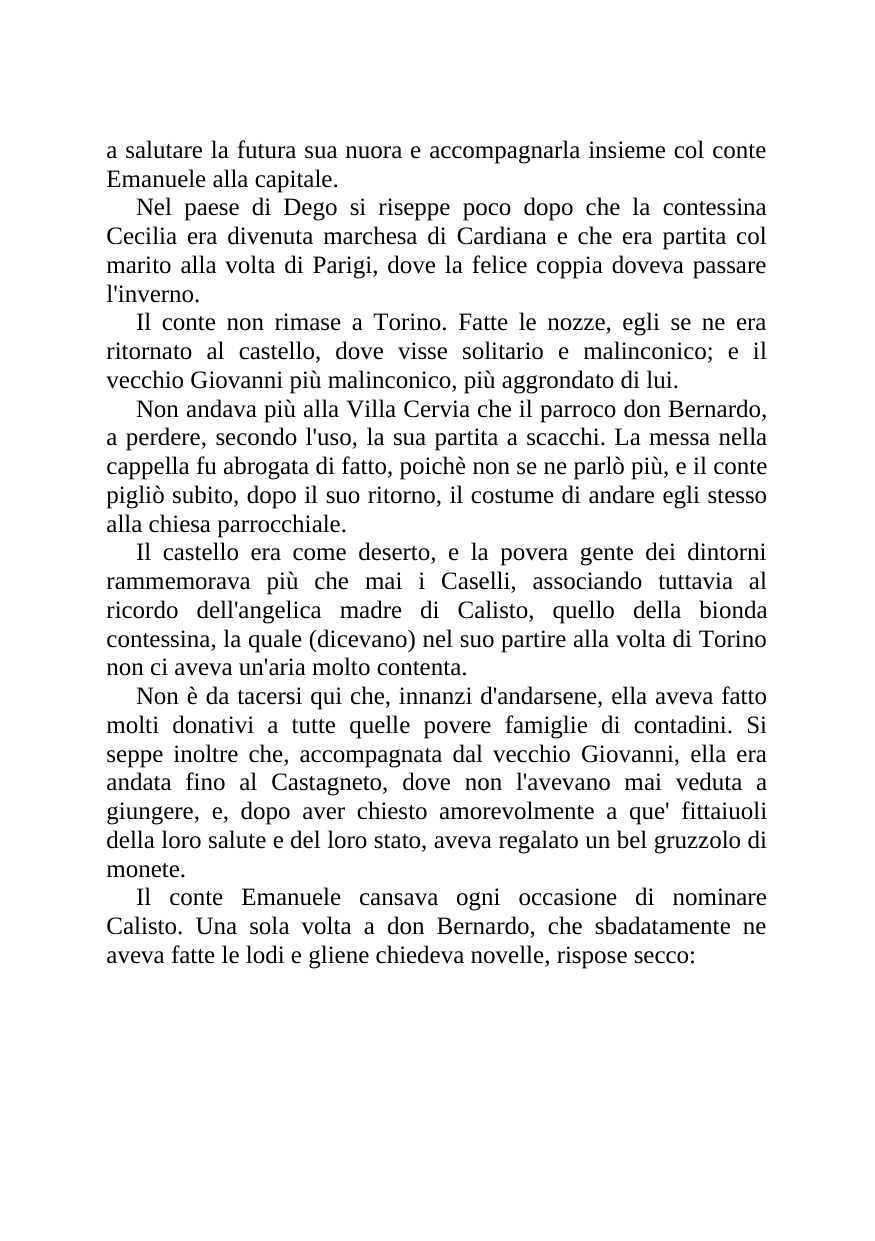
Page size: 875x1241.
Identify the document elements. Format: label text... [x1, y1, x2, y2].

text Il conte Emanuele cansava ogni occasione di nominare Calisto. Una sola volta a don Bernardo, che sbadatamente ne aveva fatte le lodi e gliene chiedeva novelle, rispose secco: [106, 882, 768, 969]
text a salutare la futura sua nuora e accompagnarla insieme col conte Emanuele alla capitale. [106, 135, 768, 192]
text Il conte non rimase a Torino. Fatte le nozze, egli se ne era ritornato al castello, dove visse solitario e malinconico; e il vecchio Giovanni più malinconico, più aggrondato di lui. [106, 307, 768, 394]
text Non è da tacersi qui che, innanzi d'andarsene, ella aveva fatto molti donativi a tutte quelle povere famiglie di contadini. Si seppe inoltre che, accompagnata dal vecchio Giovanni, ella era andata fino al Castagneto, dove non l'avevano mai veduta a giungere, e, dopo aver chiesto amorevolmente a que' fittaiuoli della loro salute e del loro stato, aveva regalato un bel gruzzolo di monete. [106, 681, 768, 882]
text Il castello era come deserto, e la povera gente dei dintorni rammemorava più che mai i Caselli, associando tuttavia al ricordo dell'angelica madre di Calisto, quello della bionda contessina, la quale (dicevano) nel suo partire alla volta di Torino non ci aveva un'aria molto contenta. [106, 537, 768, 681]
text Nel paese di Dego si riseppe poco dopo che la contessina Cecilia era divenuta marchesa di Cardiana e che era partita col marito alla volta di Parigi, dove la felice coppia doveva passare l'inverno. [106, 192, 768, 307]
text Non andava più alla Villa Cervia che il parroco don Bernardo, a perdere, secondo l'uso, la sua partita a scacchi. La messa nella cappella fu abrogata di fatto, poichè non se ne parlò più, e il conte pigliò subito, dopo il suo ritorno, il costume di andare egli stesso alla chiesa parrocchiale. [106, 394, 768, 537]
